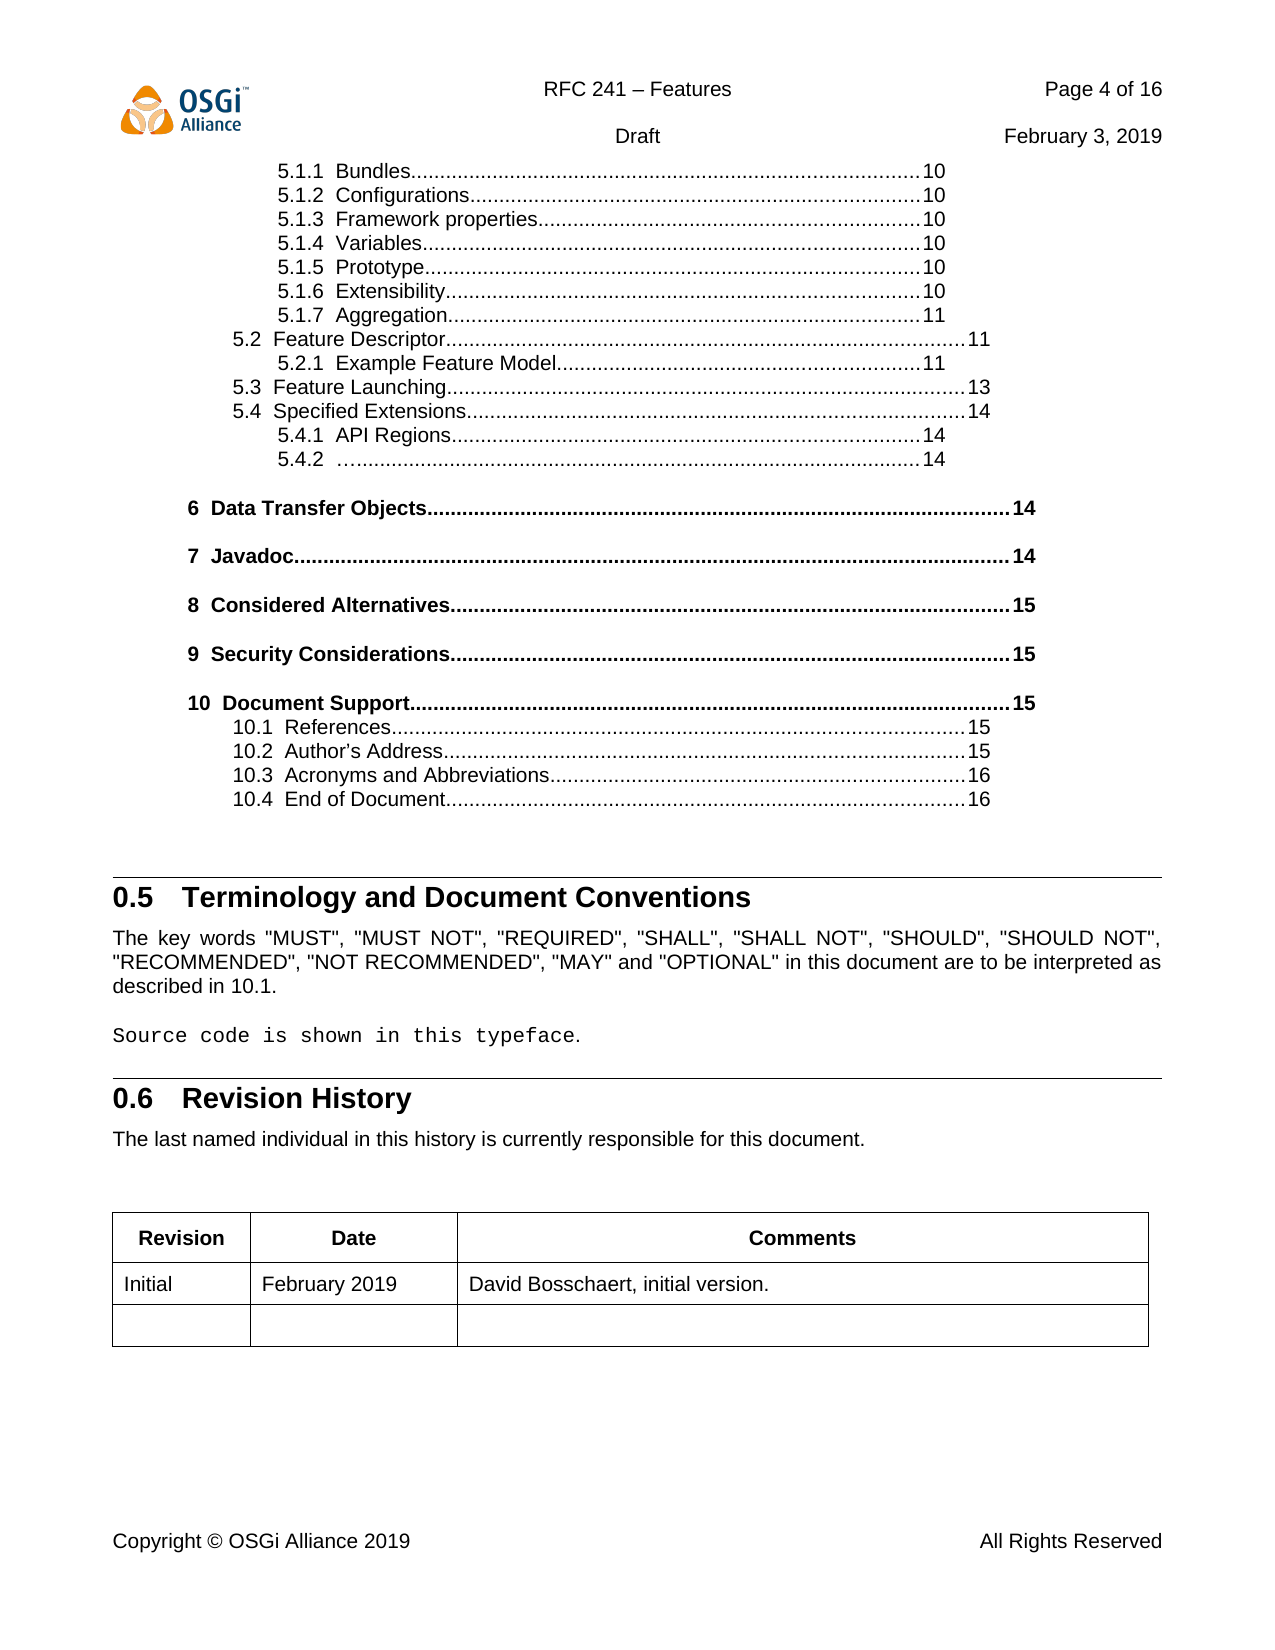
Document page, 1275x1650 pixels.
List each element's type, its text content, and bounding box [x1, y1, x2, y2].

text 5.1.1 Bundles 10 [277, 159, 1162, 183]
text 6 Data Transfer Objects 14 [187, 495, 1162, 519]
table_header Date [251, 1213, 457, 1262]
text 5.1.6 Extensibility 10 [277, 279, 1162, 303]
table_cell [251, 1305, 457, 1346]
table_cell February 2019 [251, 1263, 457, 1304]
text 9 Security Considerations 15 [187, 642, 1162, 666]
table_cell David Bosschaert, initial version. [458, 1263, 1148, 1304]
text 5.3 Feature Launching 13 [232, 374, 1162, 398]
text 5.2.1 Example Feature Model 11 [277, 351, 1162, 374]
subtitle Terminology and Document Conventions [112, 878, 1162, 913]
text 5.1.4 Variables 10 [277, 231, 1162, 255]
text Source code is shown in this typeface. [112, 1023, 1162, 1048]
text 5.4.1 API Regions 14 [277, 422, 1162, 446]
text 10.3 Acronyms and Abbreviations 16 [232, 763, 1162, 787]
text 7 Javadoc 14 [187, 544, 1162, 568]
text The last named individual in this history is currently responsible for this document. [112, 1127, 1162, 1151]
text 5.1.5 Prototype 10 [277, 255, 1162, 279]
text 5.4 Specified Extensions 14 [232, 398, 1162, 422]
text 10.4 End of Document 16 [232, 787, 1162, 811]
subtitle Revision History [112, 1079, 1162, 1114]
text 10 Document Support 15 [187, 691, 1162, 715]
text 5.1.3 Framework properties 10 [277, 207, 1162, 231]
text 8 Considered Alternatives 15 [187, 593, 1162, 617]
text The key words "MUST", "MUST NOT", "REQUIRED", "SHALL", "SHALL NOT", "SHOULD", "SHOULD NOT", "RECOMMENDED", "NOT RECOMMENDED", "MAY" and "OPTIONAL" in this document are to be interpreted as described in 10.1. [112, 926, 1162, 998]
text 5.1.7 Aggregation 11 [277, 303, 1162, 327]
table_header Revision [113, 1213, 250, 1262]
text 5.2 Feature Descriptor 11 [232, 327, 1162, 351]
text 10.2 Author’s Address 15 [232, 739, 1162, 763]
table_cell [458, 1305, 1148, 1346]
table_cell Initial [113, 1263, 250, 1304]
text 5.1.2 Configurations 10 [277, 183, 1162, 207]
table_header Comments [458, 1213, 1148, 1262]
table_cell [113, 1305, 250, 1346]
picture [113, 78, 257, 142]
text 5.4.2 … 14 [277, 446, 1162, 470]
text 10.1 References 15 [232, 715, 1162, 739]
